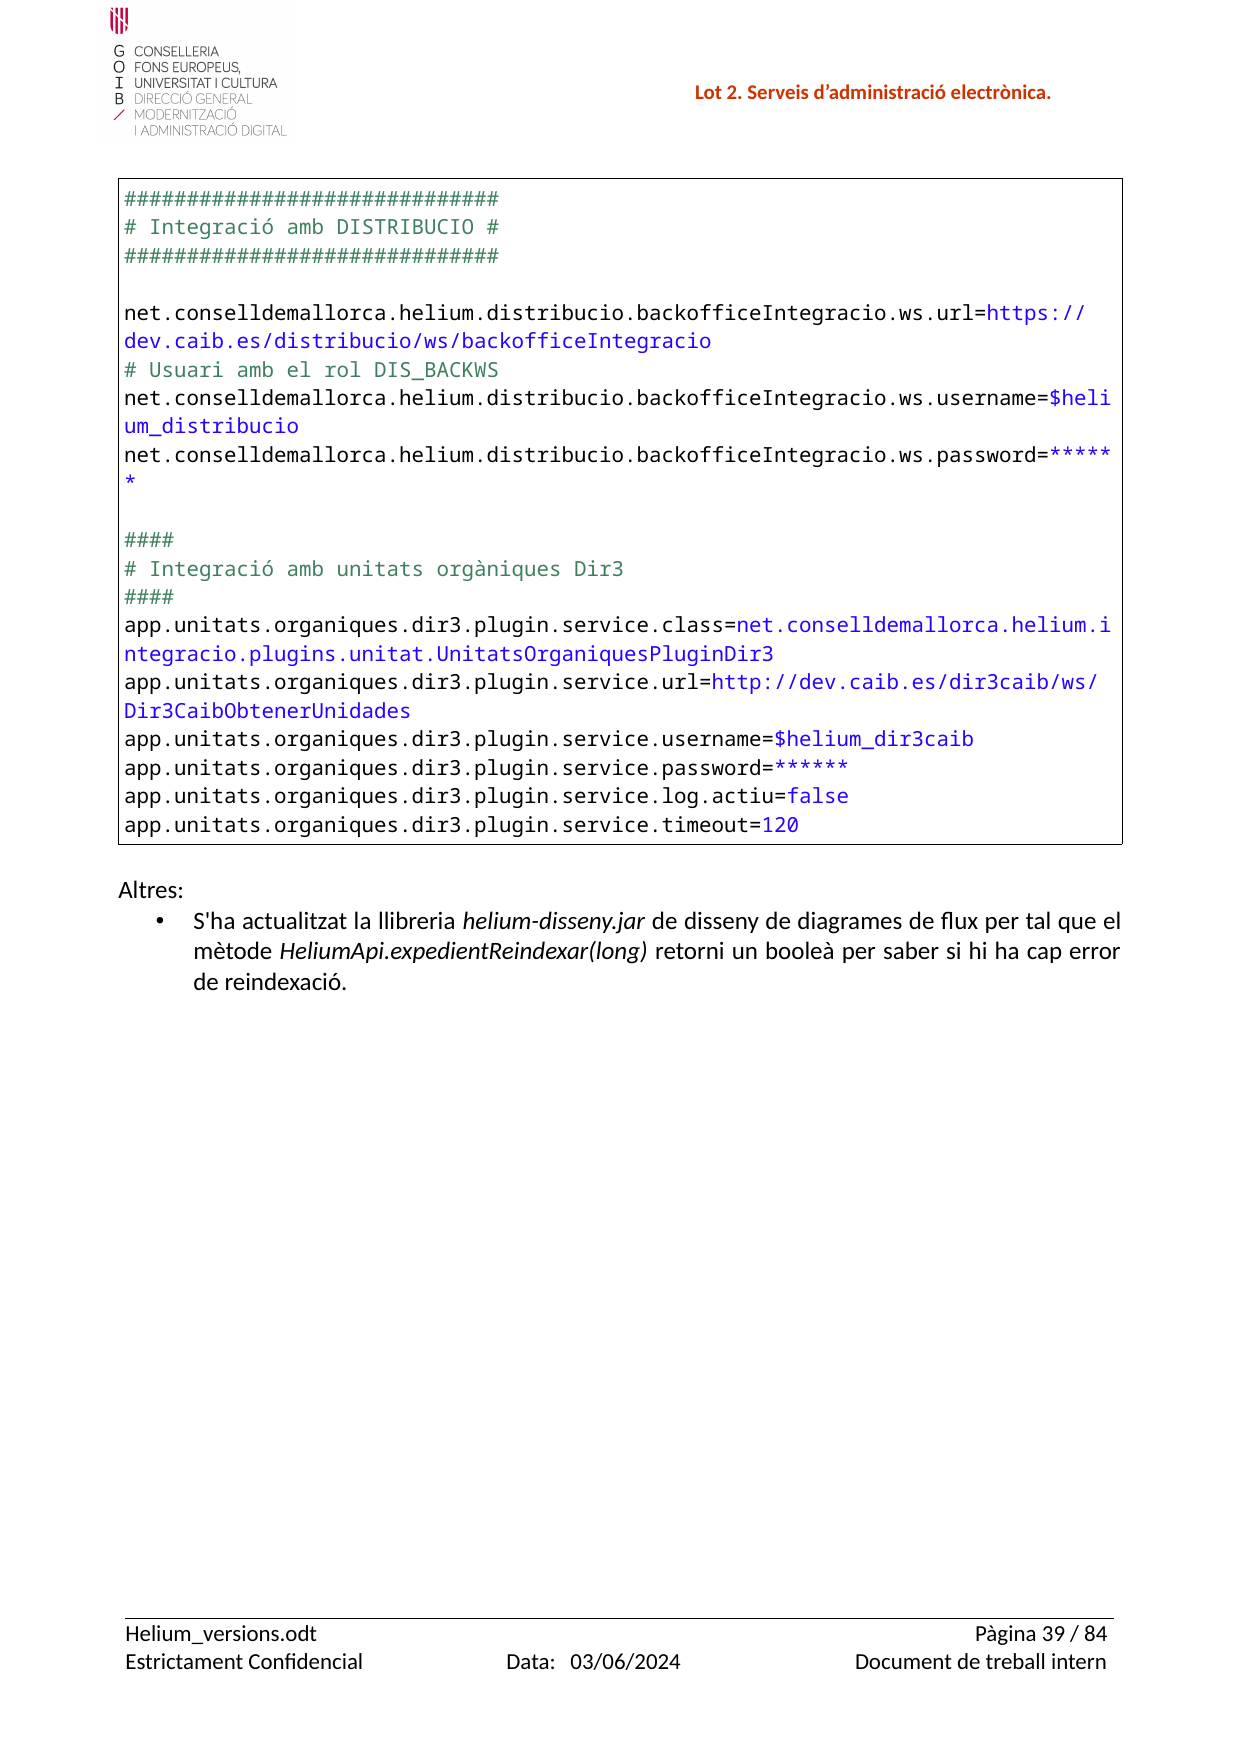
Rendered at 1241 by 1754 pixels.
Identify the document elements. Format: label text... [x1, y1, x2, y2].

text Altres: [118, 874, 1122, 905]
table_header ############################## # Integració amb DISTRIBUCIO # ############################## net.conselldemallorca.helium.distribucio.backofficeIntegracio.ws.url=https://dev.caib.es/distribucio/ws/backofficeIntegracio # Usuari amb el rol DIS_BACKWS net.conselldemallorca.helium.distribucio.backofficeIntegracio.ws.username=$helium_distribucio net.conselldemallorca.helium.distribucio.backofficeIntegracio.ws.password=****** #### # Integració amb unitats orgàniques Dir3 #### app.unitats.organiques.dir3.plugin.service.class=net.conselldemallorca.helium.integracio.plugins.unitat.UnitatsOrganiquesPluginDir3 app.unitats.organiques.dir3.plugin.service.url=http://dev.caib.es/dir3caib/ws/Dir3CaibObtenerUnidades app.unitats.organiques.dir3.plugin.service.username=$helium_dir3caib app.unitats.organiques.dir3.plugin.service.password=****** app.unitats.organiques.dir3.plugin.service.log.actiu=false app.unitats.organiques.dir3.plugin.service.timeout=120 [119, 179, 1122, 844]
picture [100, 0, 297, 144]
list S'ha actualitzat la llibreria helium-disseny.jar de disseny de diagrames de flux per tal que el mètode HeliumApi.expedientReindexar(long) retorni un booleà per saber si hi ha cap error de reindexació. [156, 905, 1122, 997]
